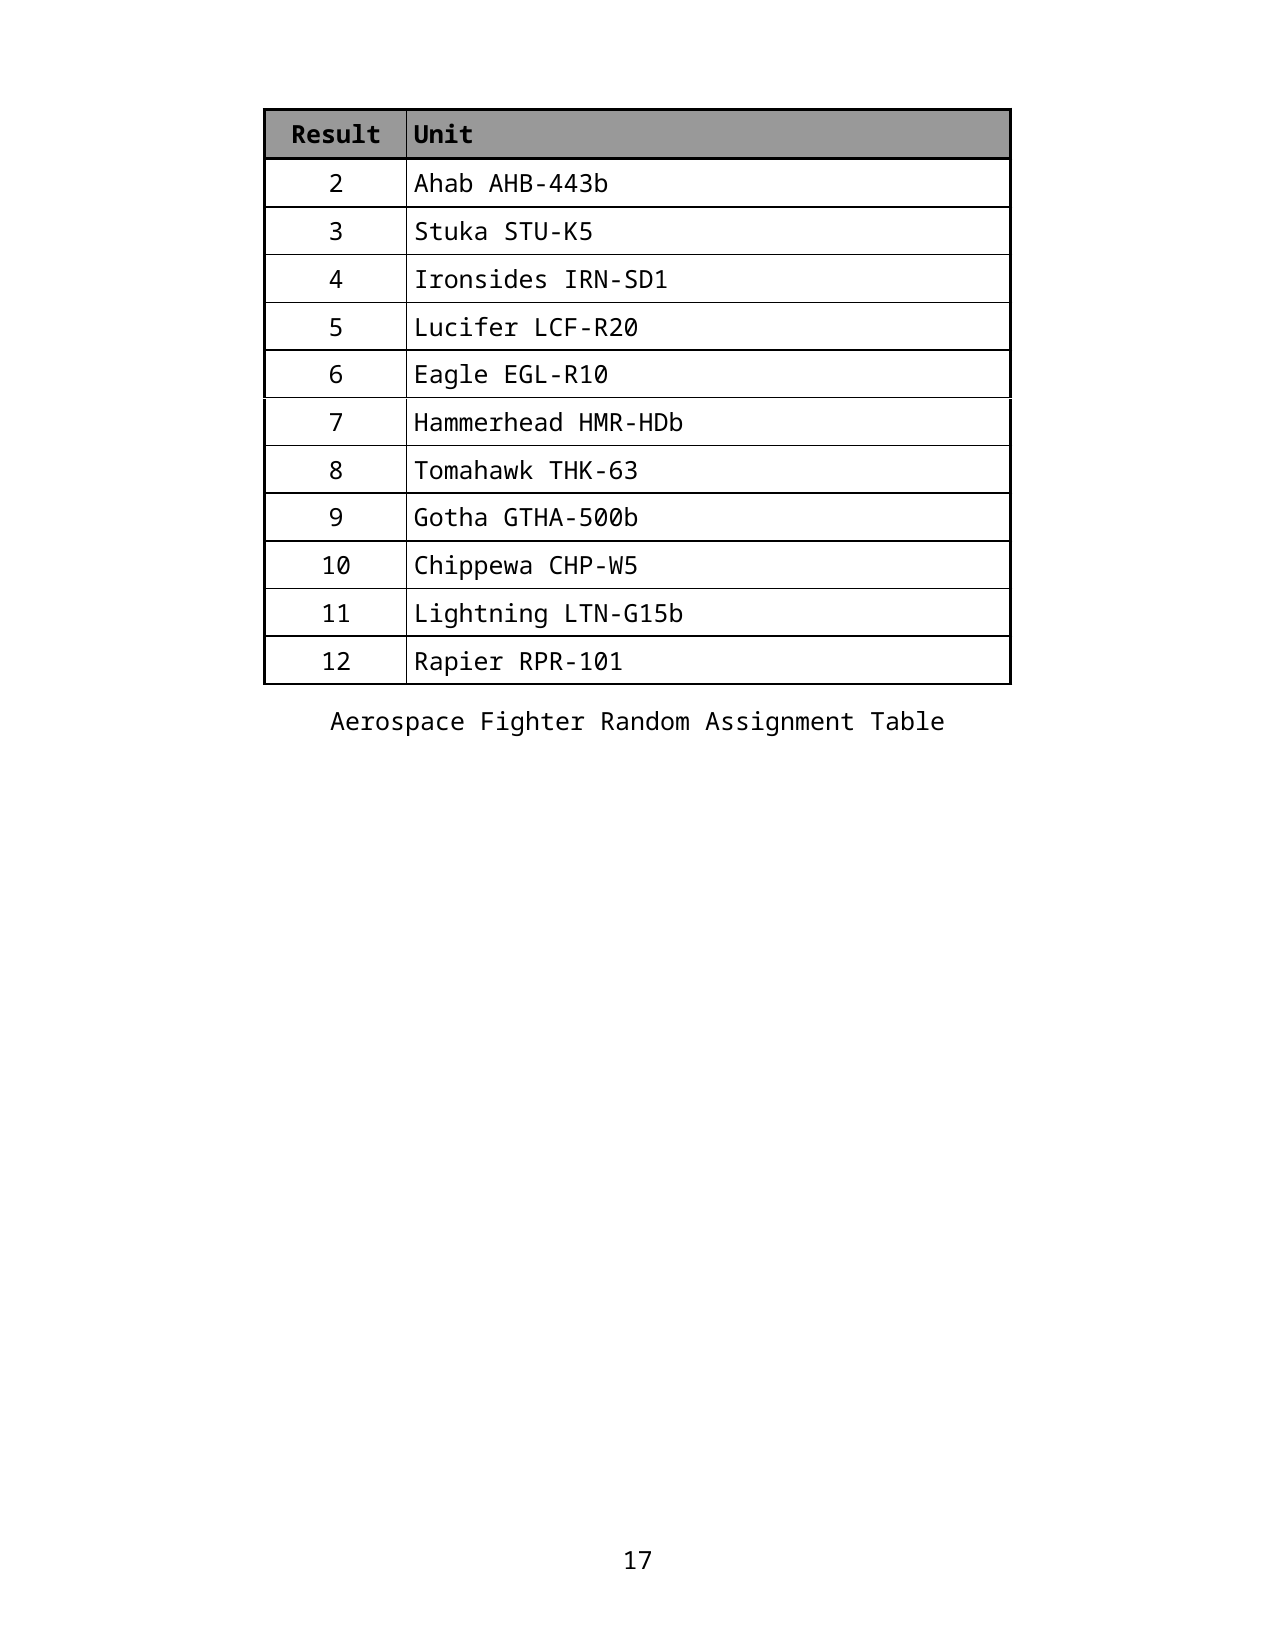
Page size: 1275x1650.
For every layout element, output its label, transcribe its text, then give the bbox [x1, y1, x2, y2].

table_cell 10 [266, 542, 406, 588]
table_cell Chippewa CHP-W5 [407, 542, 1009, 588]
table_cell 11 [266, 589, 406, 635]
table_cell Rapier RPR-101 [407, 637, 1009, 683]
table_cell 9 [266, 494, 406, 540]
table_cell 4 [266, 255, 406, 302]
table_header Result [266, 111, 406, 157]
table_cell 6 [266, 351, 406, 397]
table_header Unit [407, 111, 1009, 157]
table_cell Eagle EGL-R10 [407, 351, 1009, 397]
table_cell Gotha GTHA-500b [407, 494, 1009, 540]
table_cell 7 [266, 399, 406, 445]
table_cell Ahab AHB-443b [407, 160, 1009, 206]
table_cell Stuka STU-K5 [407, 208, 1009, 254]
table_cell Lightning LTN-G15b [407, 589, 1009, 635]
table_cell 5 [266, 303, 406, 349]
table_cell Ironsides IRN-SD1 [407, 255, 1009, 302]
table_cell 8 [266, 446, 406, 492]
table_cell Lucifer LCF-R20 [407, 303, 1009, 349]
text Aerospace Fighter Random Assignment Table [73, 704, 1201, 738]
table_cell 12 [266, 637, 406, 683]
table_cell 2 [266, 160, 406, 206]
table_cell Tomahawk THK-63 [407, 446, 1009, 492]
table_cell Hammerhead HMR-HDb [407, 399, 1009, 445]
table_cell 3 [266, 208, 406, 254]
